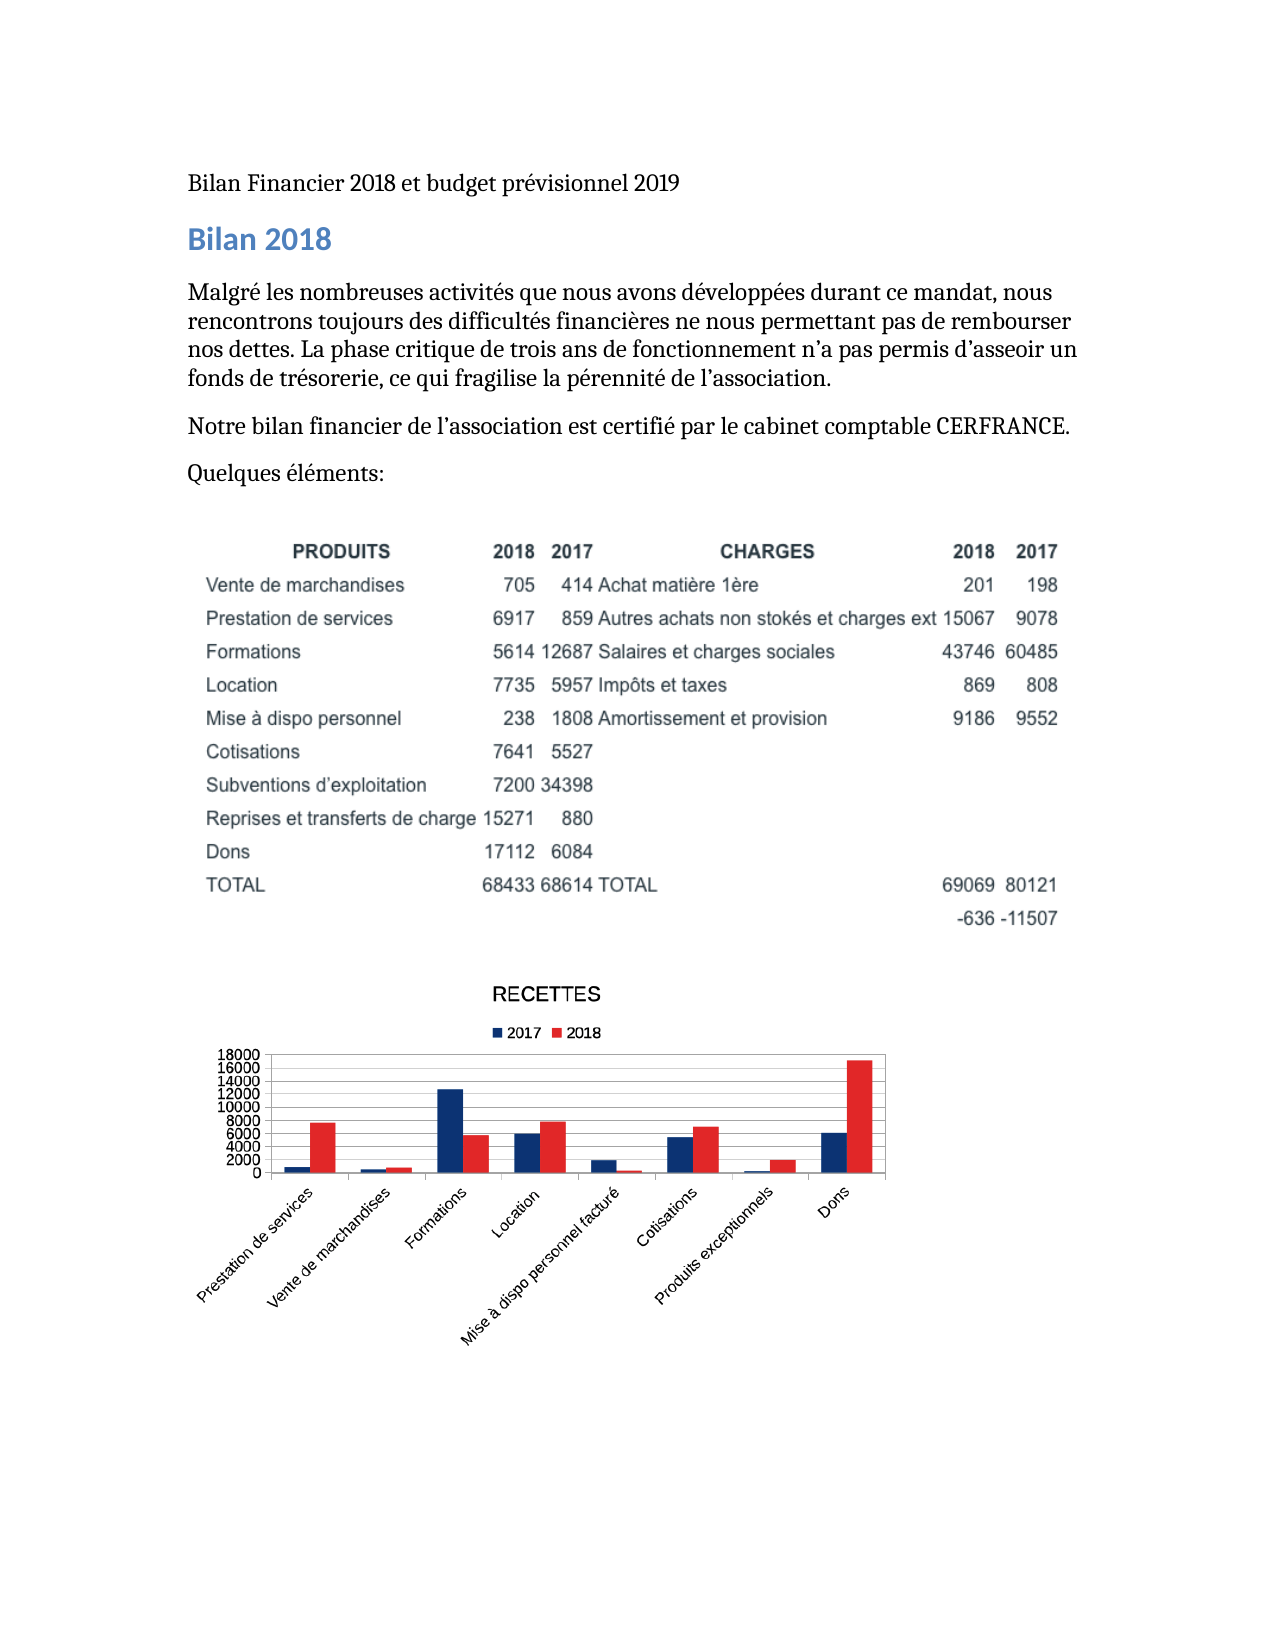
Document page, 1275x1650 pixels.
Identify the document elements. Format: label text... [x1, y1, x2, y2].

picture [187, 506, 1088, 1366]
subtitle Bilan 2018 [187, 218, 1087, 259]
text Malgré les nombreuses activités que nous avons développées durant ce mandat, nous rencontrons toujours des difficultés financières ne nous permettant pas de rembourser nos dettes. La phase critique de trois ans de fonctionnement n’a pas permis d’asseoir un fonds de trésorerie, ce qui fragilise la pérennité de l’association. [187, 278, 1087, 393]
text Quelques éléments: [187, 459, 1087, 488]
text Bilan Financier 2018 et budget prévisionnel 2019 [187, 169, 1087, 197]
text Notre bilan financier de l’association est certifié par le cabinet comptable CERFRANCE. [187, 412, 1087, 440]
